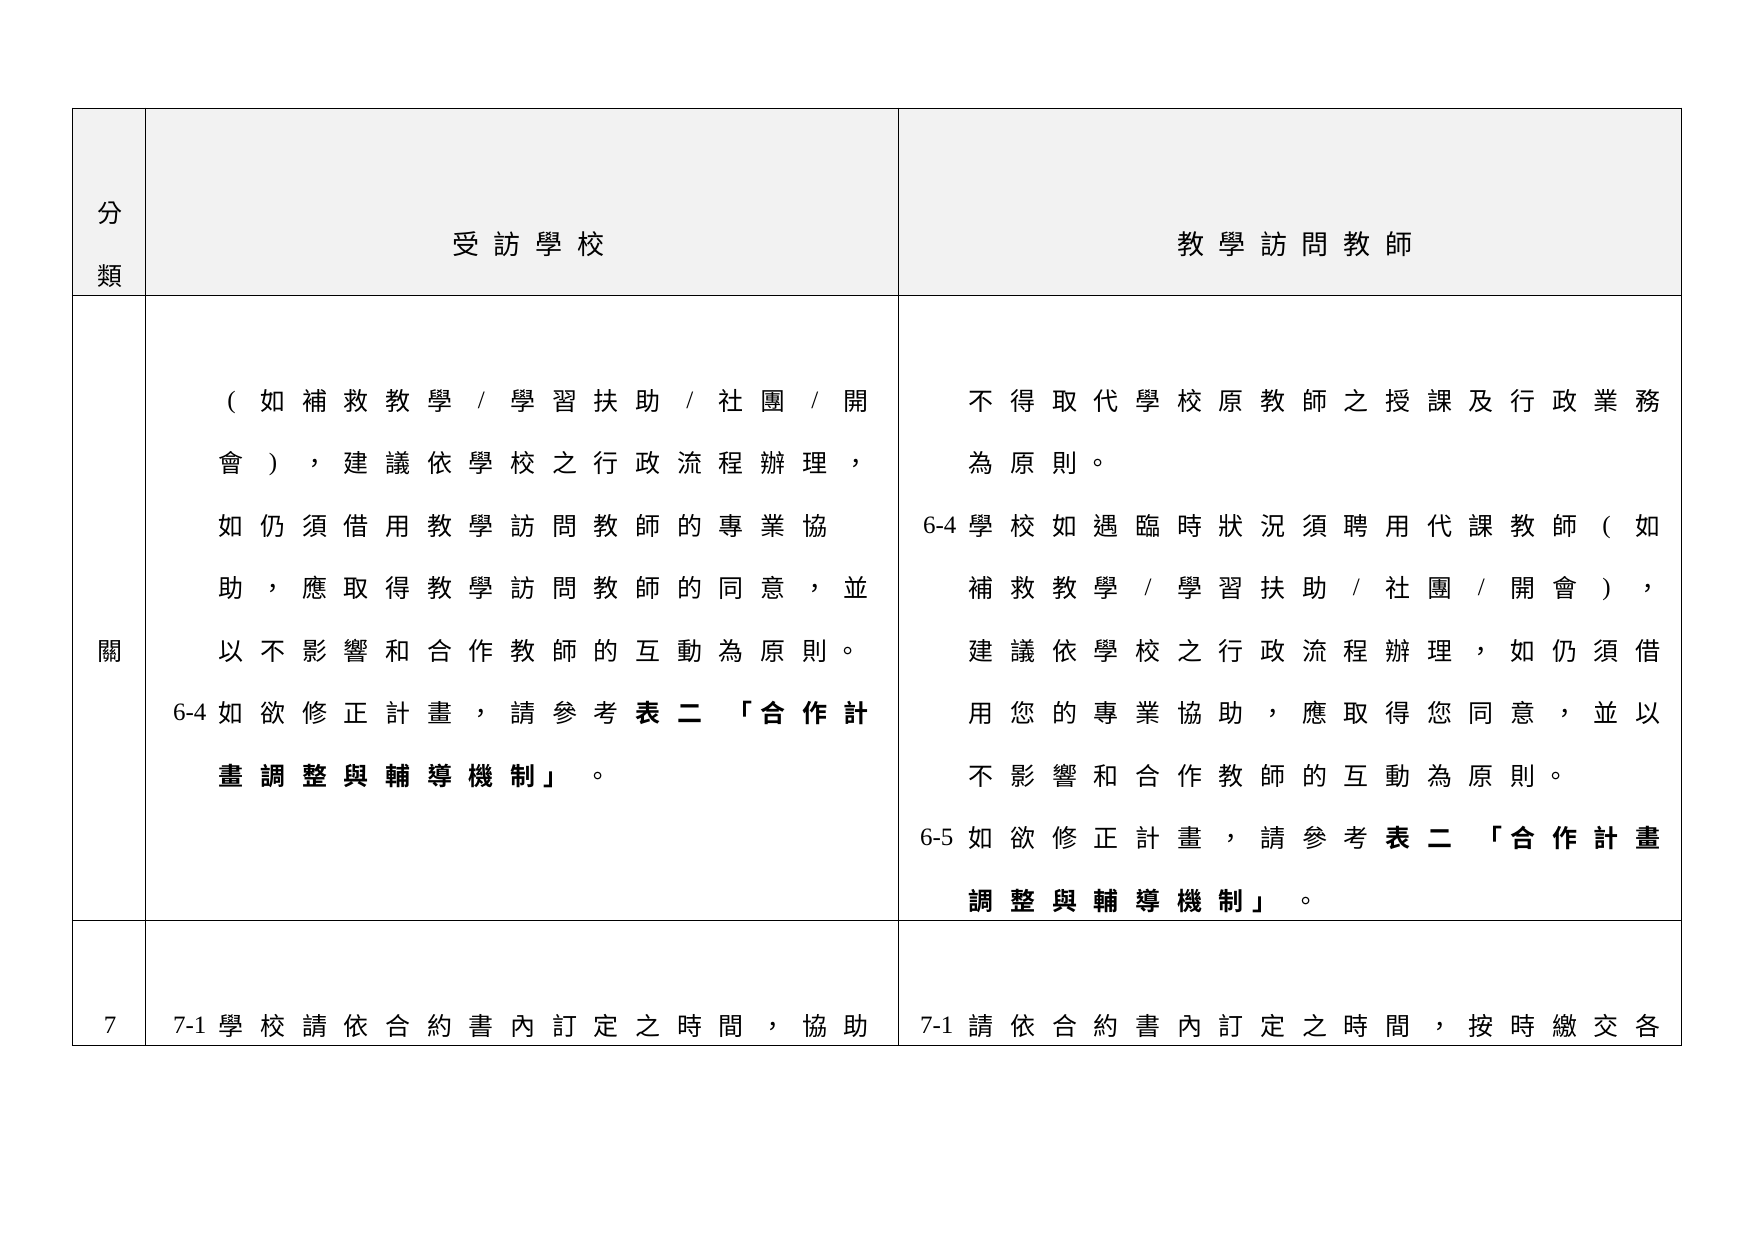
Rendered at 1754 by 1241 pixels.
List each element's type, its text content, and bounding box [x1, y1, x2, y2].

table_header 教學訪問教師 [899, 109, 1681, 295]
table_cell 7-1學校請依合約書內訂定之時間，協助 [146, 921, 898, 1045]
table_cell 關 [73, 296, 145, 920]
table_cell 7 [73, 921, 145, 1045]
table_cell 7-1 請依合約書內訂定之時間，按時繳交各 [899, 921, 1681, 1045]
table_header 分類 [73, 109, 145, 295]
table_header 受訪學校 [146, 109, 898, 295]
table_cell 不得取代學校原教師之授課及行政業務為原則。 6-4學校如遇臨時狀況須聘用代課教師(如補救教學/學習扶助/社團/開會)，建議依學校之行政流程辦理，如仍須借用您的專業協助，應取得您同意，並以不影響和合作教師的互動為原則。 6-5 如欲修正計畫，請參考表二「合作計畫調整與輔導機制」。 [899, 296, 1681, 920]
table_cell (如補救教學/學習扶助/社團/開會)，建議依學校之行政流程辦理，如仍須借用教學訪問教師的專業協助，應取得教學訪問教師的同意，並以不影響和合作教師的互動為原則。 6-4如欲修正計畫，請參考表二「合作計畫調整與輔導機制」。 [146, 296, 898, 920]
